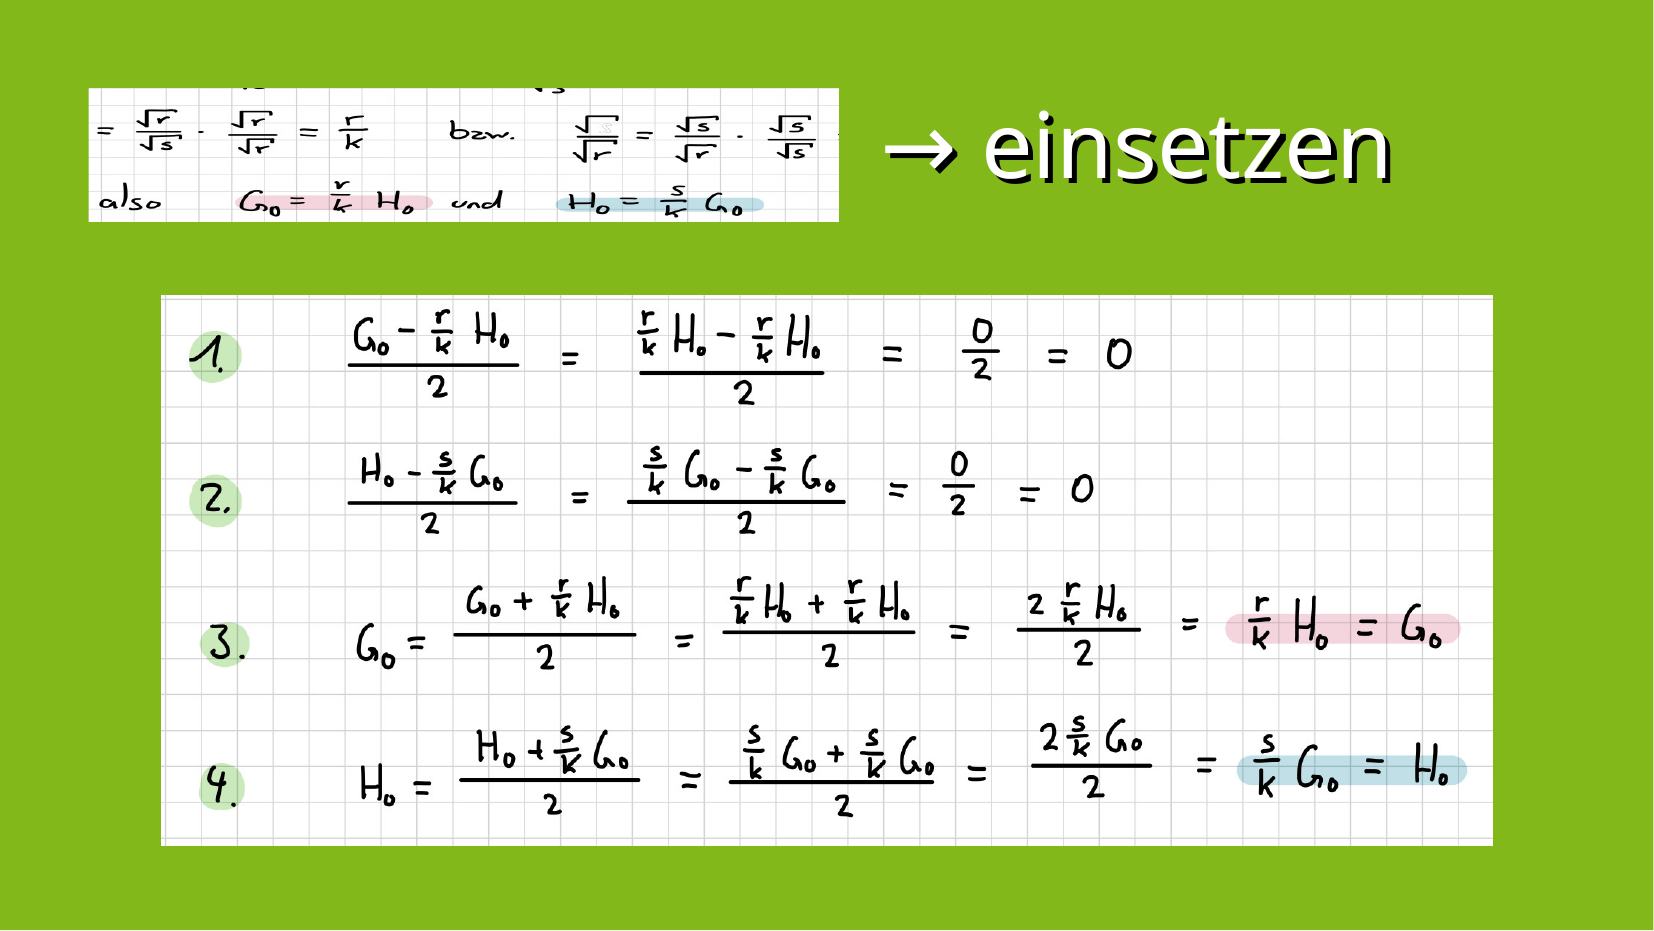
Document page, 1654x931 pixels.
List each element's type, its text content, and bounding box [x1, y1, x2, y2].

picture [88, 88, 839, 222]
title → einsetzen [768, 65, 1506, 222]
picture [161, 295, 1493, 846]
